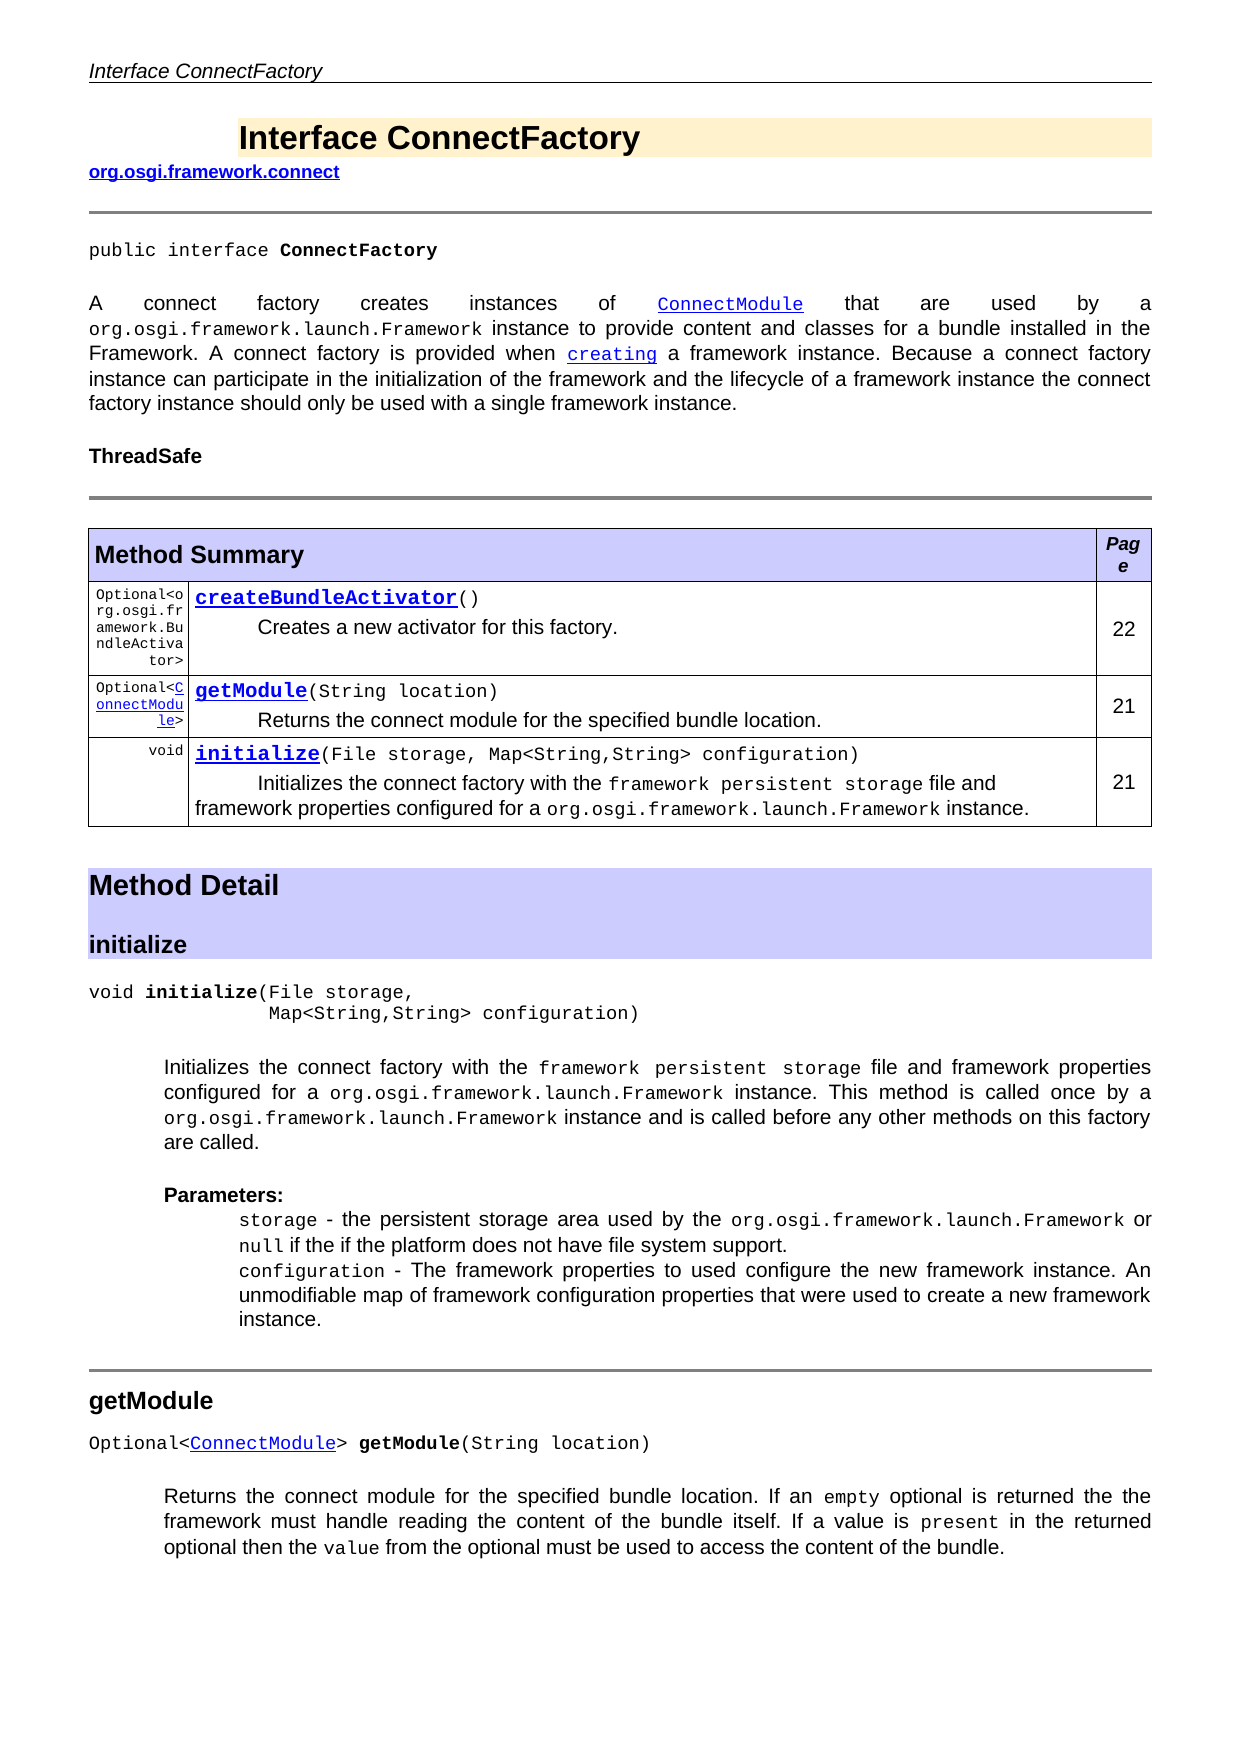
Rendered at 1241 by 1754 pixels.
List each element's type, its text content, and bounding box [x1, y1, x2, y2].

table_cell 20 [1097, 738, 1151, 826]
text Parameters: [163, 1183, 1152, 1207]
subtitle Interface ConnectFactory [238, 118, 1152, 157]
table_header Page [1097, 529, 1151, 581]
table_cell 20 [1097, 676, 1151, 737]
table_cell getModule(String location) Returns the connect module for the specified bundle location. [189, 676, 1096, 737]
text A connect factory creates instances of ConnectModule that are used by a org.osgi.framework.launch.Framework instance to provide content and classes for a bundle installed in the Framework. A connect factory is provided when creating a framework instance. Because a connect factory instance can participate in the initialization of the framework and the lifecycle of a framework instance the connect factory instance should only be used with a single framework instance. [88, 291, 1152, 414]
text storage - the persistent storage area used by the org.osgi.framework.launch.Framework or null if the if the platform does not have file system support. [238, 1207, 1152, 1258]
text configuration - The framework properties to used configure the new framework instance. An unmodifiable map of framework configuration properties that were used to create a new framework instance. [238, 1258, 1152, 1331]
table_cell Optional<org.osgi.framework.BundleActivator> [89, 582, 188, 674]
text Returns the connect module for the specified bundle location. If an empty optional is returned the the framework must handle reading the content of the bundle itself. If a value is present in the returned optional then the value from the optional must be used to access the content of the bundle. [163, 1484, 1152, 1560]
table_cell 21 [1097, 582, 1151, 674]
table_header Method Summary [89, 529, 1096, 581]
text ThreadSafe [88, 443, 1152, 467]
subtitle Method Detail [88, 868, 1152, 902]
text Optional<ConnectModule> getModule(String location) [88, 1434, 1152, 1455]
table_cell initialize(File storage, Map<String,String> configuration) Initializes the connect factory with the framework persistent storage file and framework properties configured for a org.osgi.framework.launch.Framework instance. [189, 738, 1096, 826]
text org.osgi.framework.connect [88, 160, 1152, 182]
table_cell createBundleActivator() Creates a new activator for this factory. [189, 582, 1096, 674]
text Initializes the connect factory with the framework persistent storage file and framework properties configured for a org.osgi.framework.launch.Framework instance. This method is called once by a org.osgi.framework.launch.Framework instance and is called before any other methods on this factory are called. [163, 1054, 1152, 1154]
table_cell Optional<ConnectModule> [89, 676, 188, 737]
text public interface ConnectFactory [88, 240, 1152, 262]
table_cell void [89, 738, 188, 826]
subtitle initialize [88, 930, 1152, 959]
text void initialize(File storage, Map<String,String> configuration) [88, 983, 1152, 1025]
